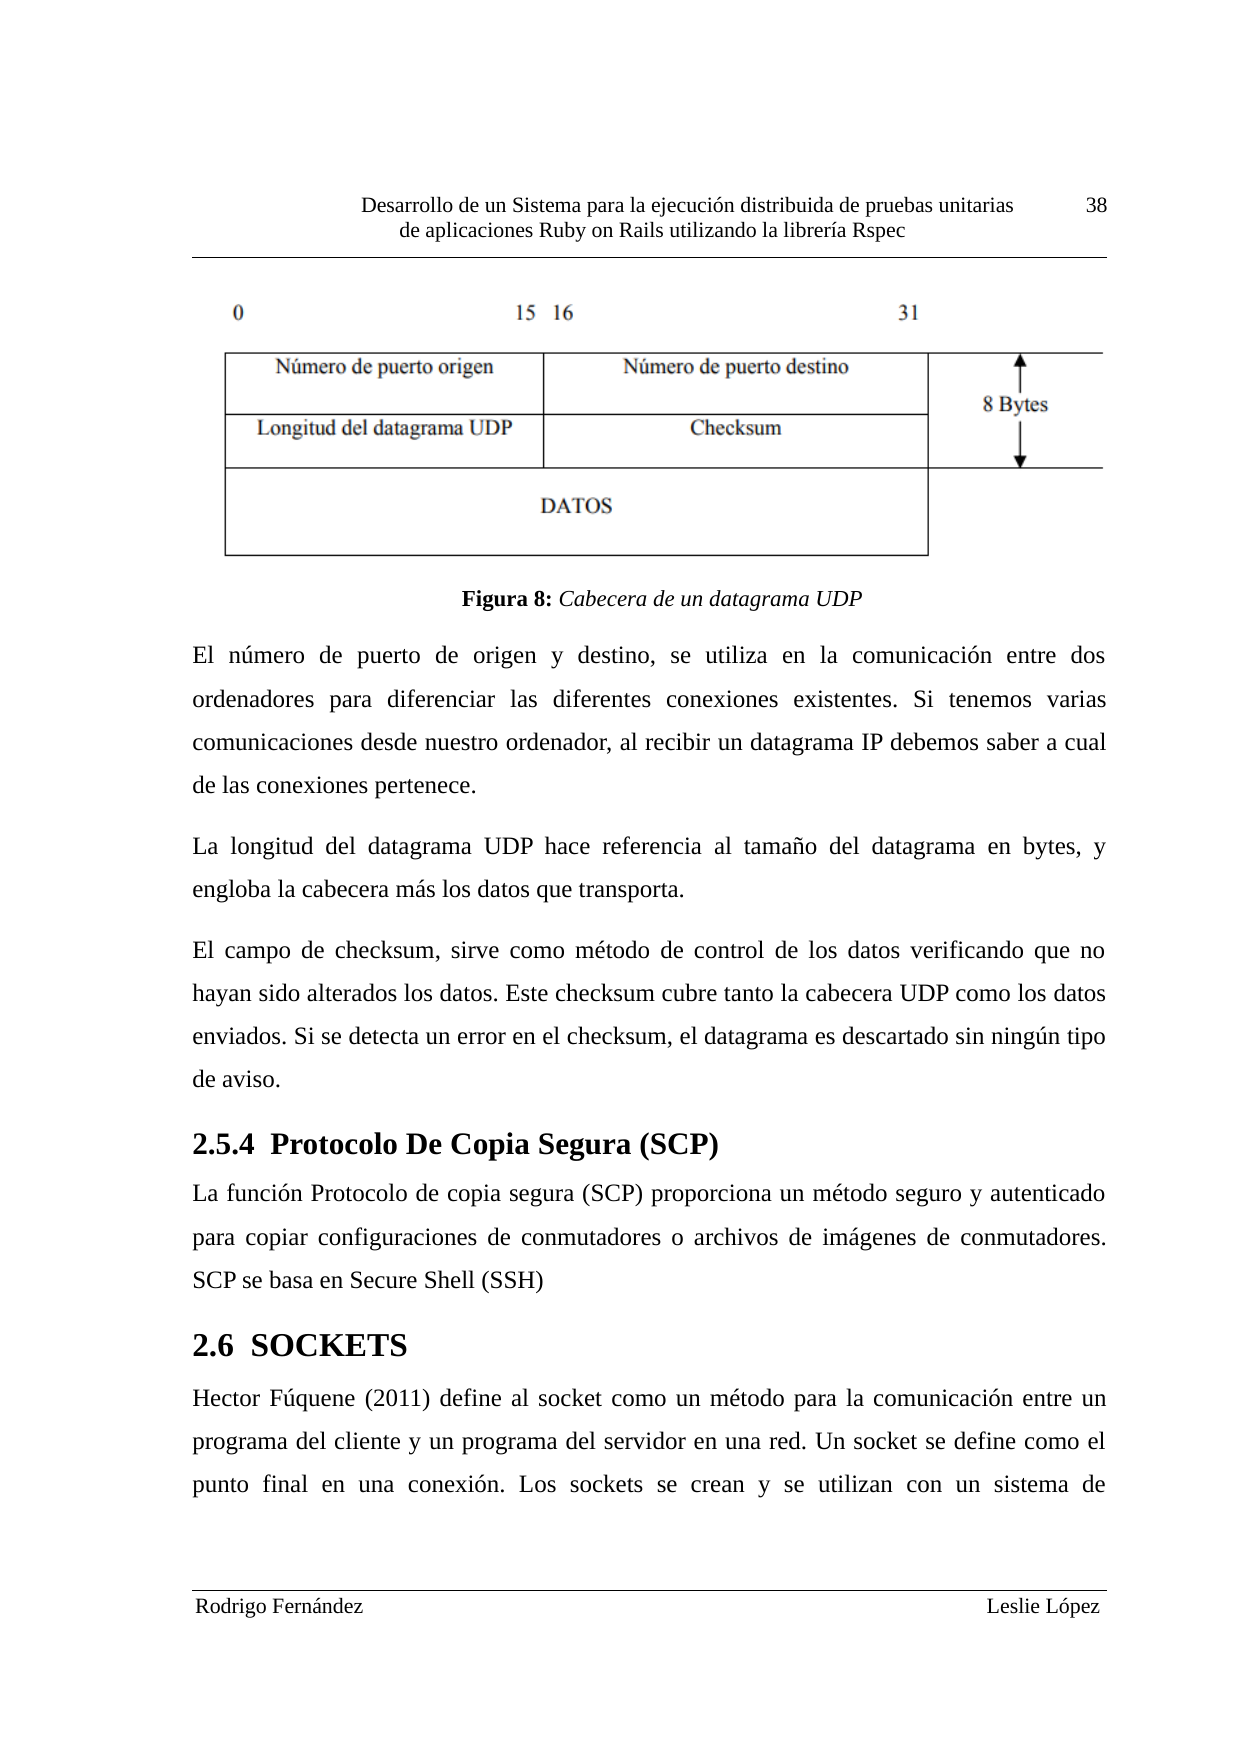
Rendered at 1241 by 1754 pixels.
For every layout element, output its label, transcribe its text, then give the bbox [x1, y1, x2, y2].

text La longitud del datagrama UDP hace referencia al tamaño del datagrama en bytes, y engloba la cabecera más los datos que transporta. [192, 831, 1107, 903]
text Figura 8: Cabecera de un datagrama UDP [192, 581, 1132, 612]
text Hector Fúquene (2011)⁠ define al socket como un método para la comunicación entre un programa del cliente y un programa del servidor en una red. Un socket se define como el punto final en una conexión. Los sockets se crean y se utilizan con un sistema de [192, 1383, 1107, 1498]
subtitle Protocolo de copia segura (SCP) [192, 1125, 1107, 1161]
picture [204, 286, 1120, 581]
text El número de puerto de origen y destino, se utiliza en la comunicación entre dos ordenadores para diferenciar las diferentes conexiones existentes. Si tenemos varias comunicaciones desde nuestro ordenador, al recibir un datagrama IP debemos saber a cual de las conexiones pertenece. [192, 641, 1107, 799]
text La función Protocolo de copia segura (SCP) proporciona un método seguro y autenticado para copiar configuraciones de conmutadores o archivos de imágenes de conmutadores. SCP se basa en Secure Shell (SSH) [192, 1178, 1107, 1293]
text El campo de checksum, sirve como método de control de los datos verificando que no hayan sido alterados los datos. Este checksum cubre tanto la cabecera UDP como los datos enviados. Si se detecta un error en el checksum, el datagrama es descartado sin ningún tipo de aviso. [192, 935, 1107, 1093]
subtitle SOCkets [192, 1326, 1107, 1364]
